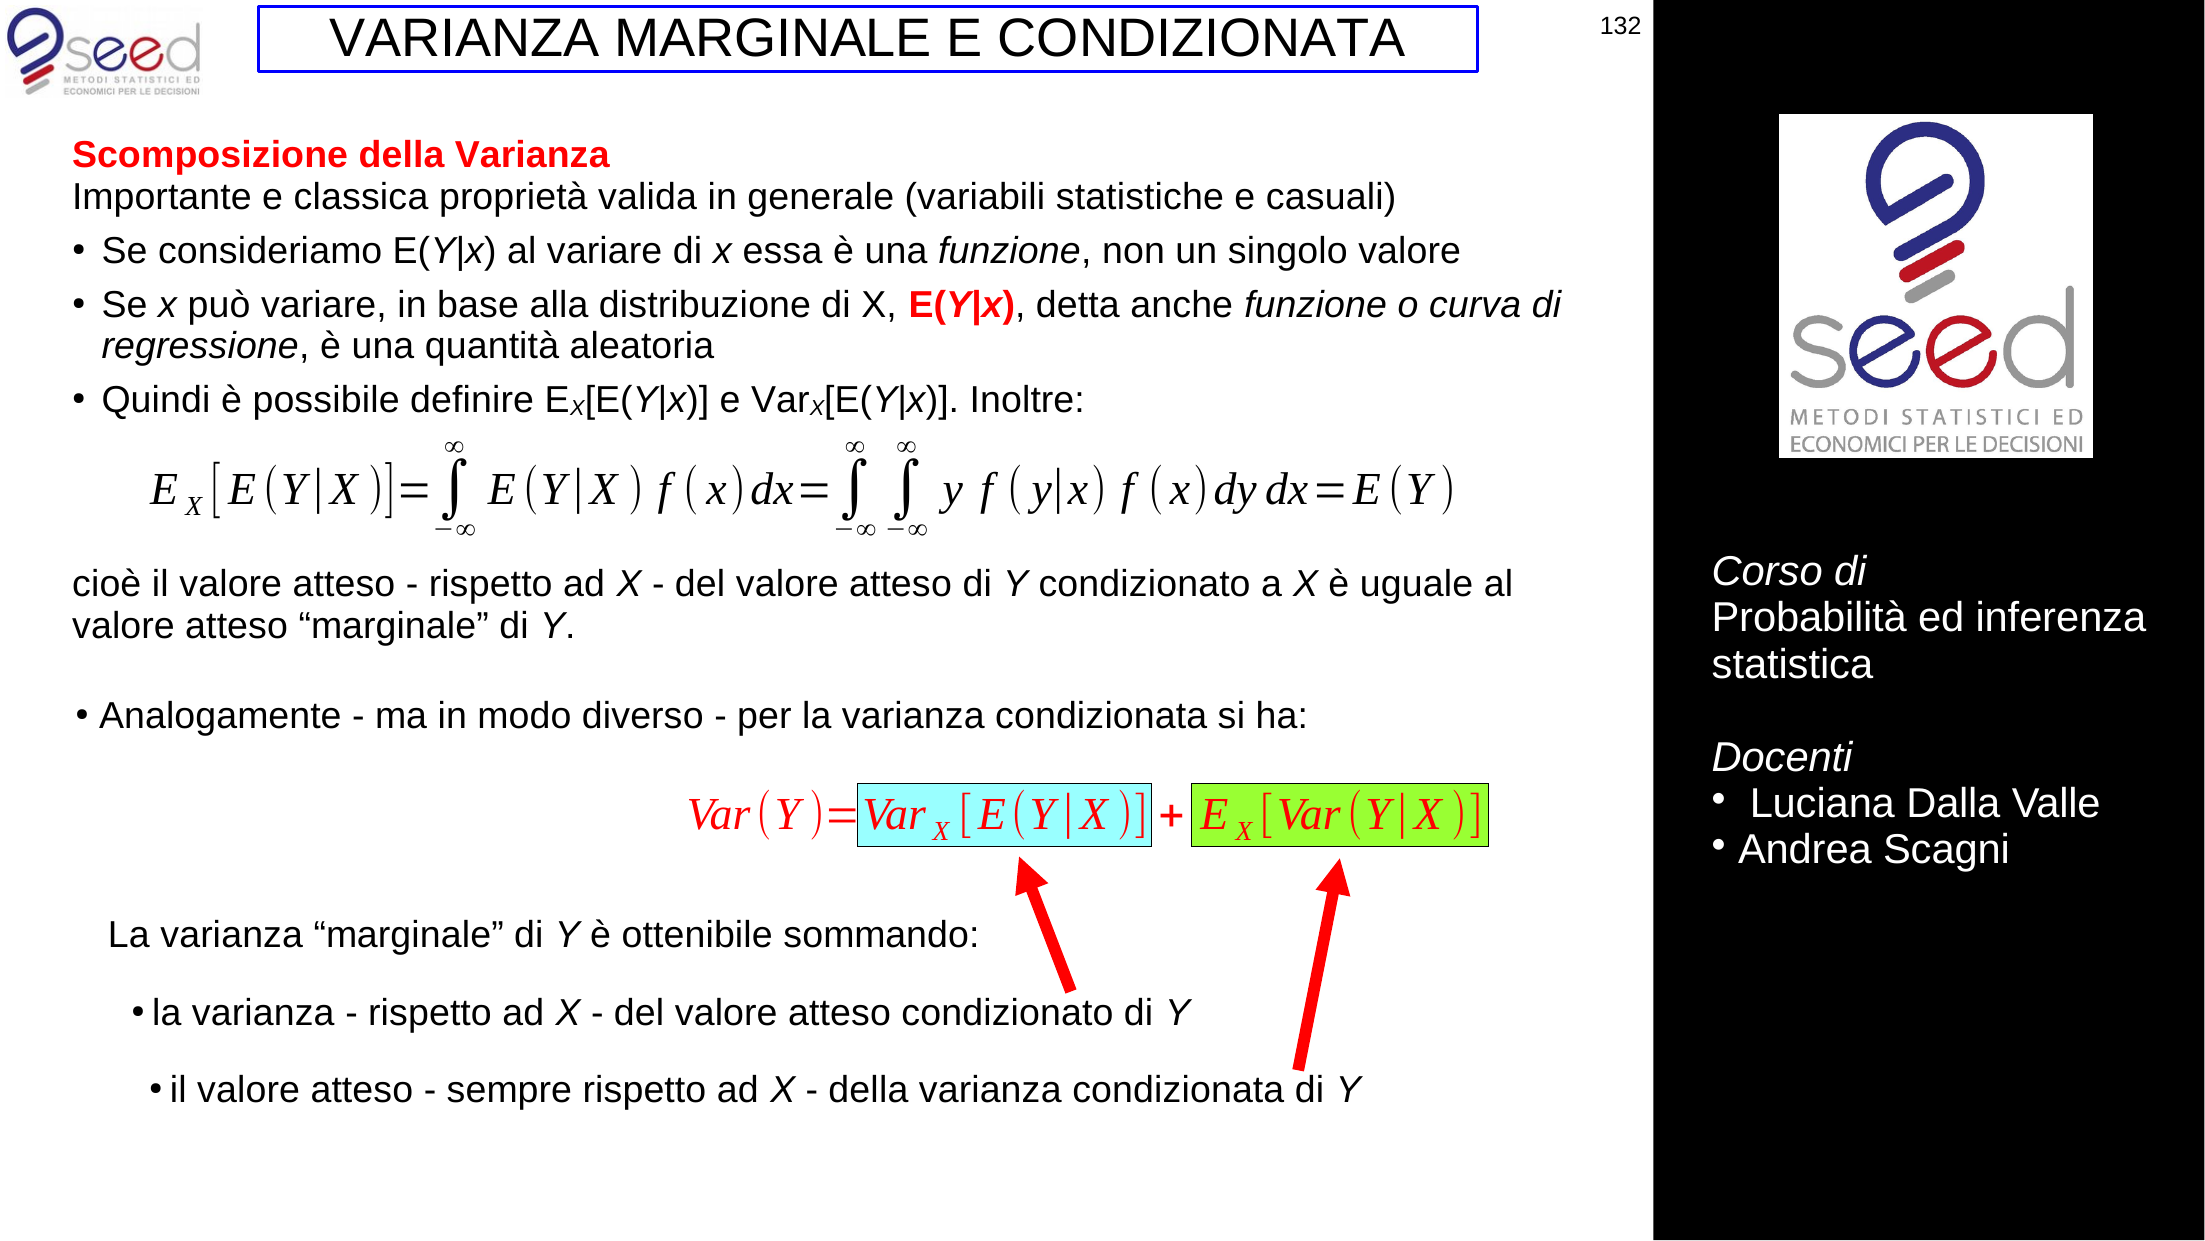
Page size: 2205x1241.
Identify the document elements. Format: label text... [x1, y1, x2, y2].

text_box [857, 783, 1152, 787]
text_box [1191, 783, 1489, 787]
text_box Analogamente - ma in modo diverso - per la varianza condizionata si ha: [75, 694, 1368, 737]
text_box VARIANZA MARGINALE E CONDIZIONATA [258, 6, 1478, 72]
picture [1779, 114, 2093, 458]
text_box La varianza “marginale” di Y è ottenibile sommando: la varianza - rispetto ad X - del valore atteso condizionato di Y il valore atteso - sempre rispetto ad X - della varianza condizionata di Y [107, 913, 1556, 1111]
chart [680, 787, 1489, 847]
text_box Scomposizione della Varianza Importante e classica proprietà valida in generale (variabili statistiche e casuali) Se consideriamo E(Y|x) al variare di x essa è una funzione, non un singolo valore Se x può variare, in base alla distribuzione di X, E(Y|x), detta anche funzione o curva di regressione, è una quantità aleatoria Quindi è possibile definire EX[E(Y|x)] e VarX[E(Y|x)]. Inoltre: cioè il valore atteso - rispetto ad X - del valore atteso di Y condizionato a X è uguale al valore atteso “marginale” di Y. [60, 127, 1575, 659]
chart [141, 441, 1462, 538]
picture [5, 5, 203, 98]
